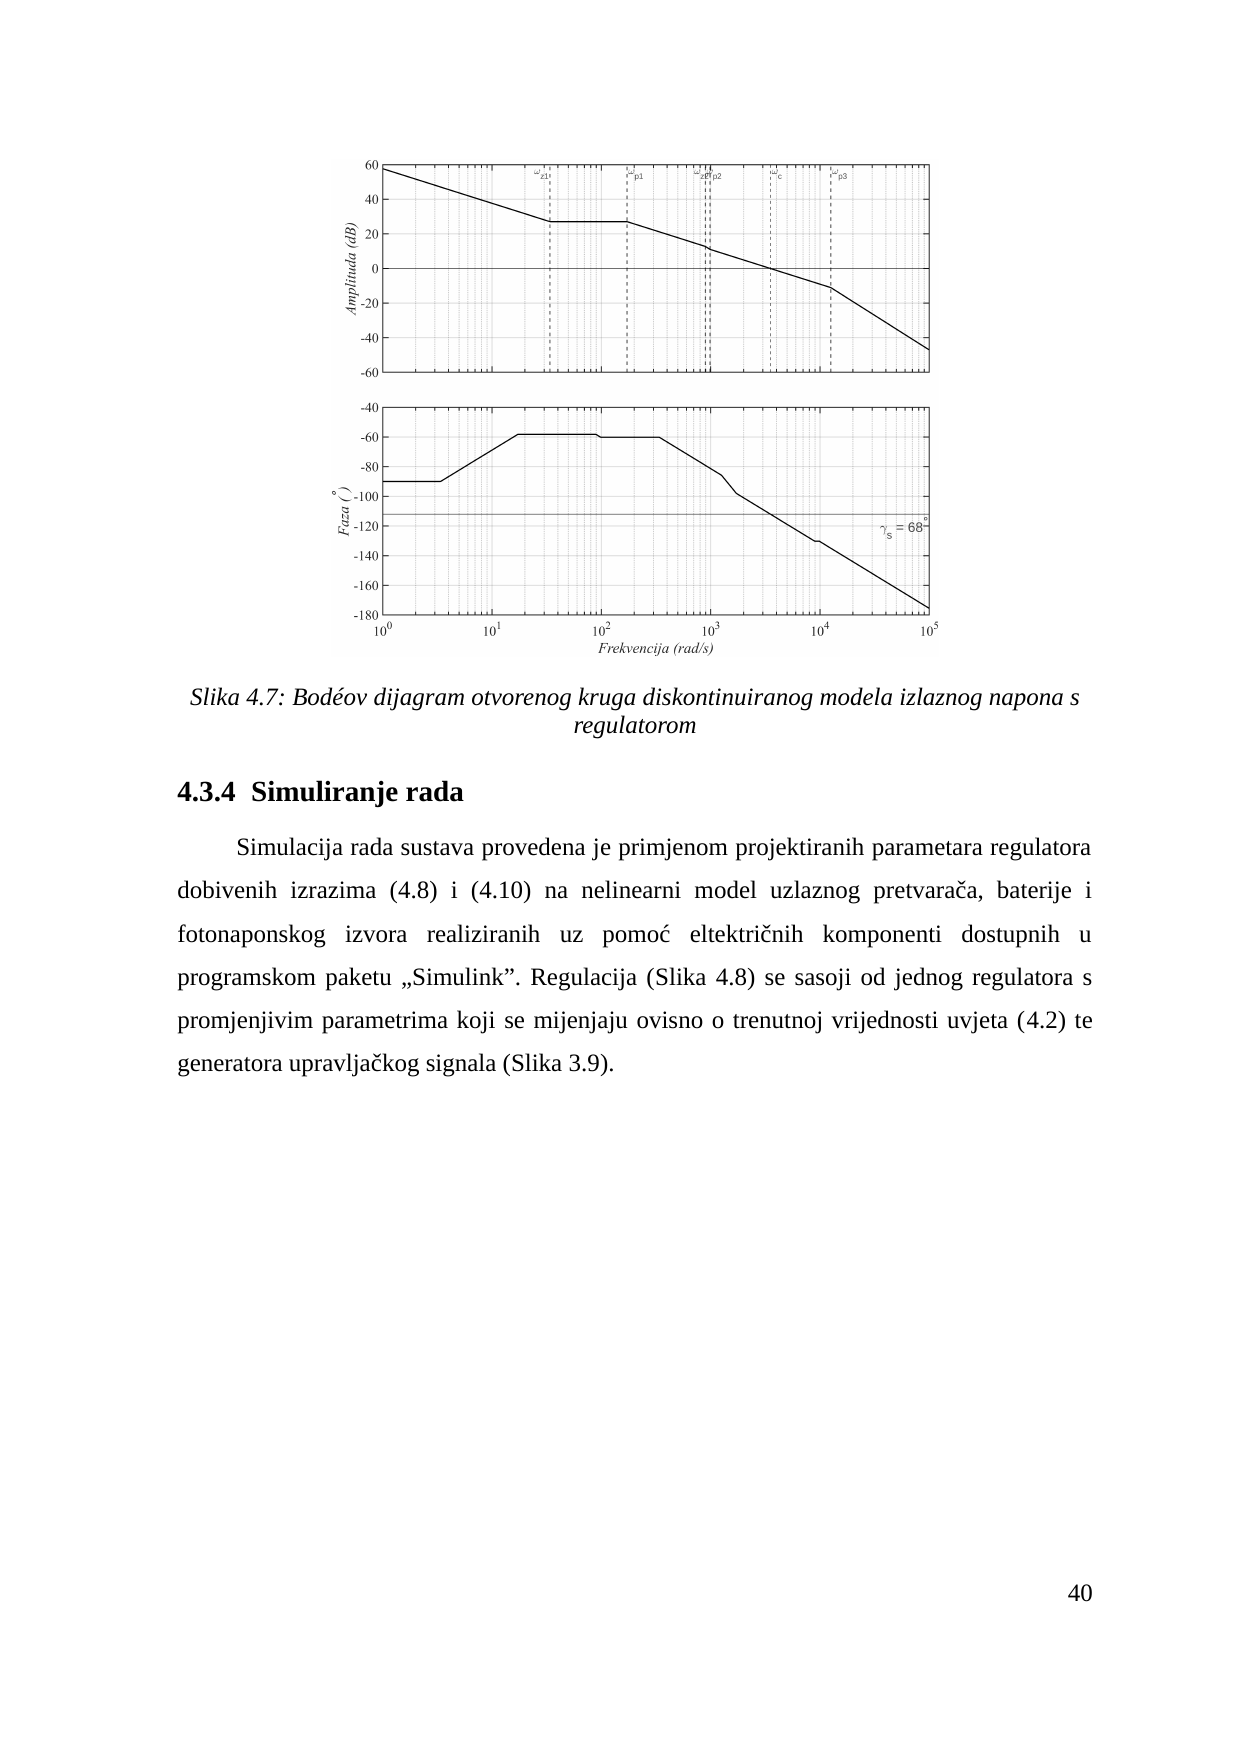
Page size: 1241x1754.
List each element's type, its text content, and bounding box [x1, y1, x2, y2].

text Slika 4.7: Bodéov dijagram otvorenog kruga diskontinuiranog modela izlaznog napona s regulatorom [182, 682, 1087, 739]
subtitle Simuliranje rada [177, 774, 1093, 808]
text Simulacija rada sustava provedena je primjenom projektiranih parametara regulatora dobivenih izrazima (4.8) i (4.10) na nelinearni model uzlaznog pretvarača, baterije i fotonaponskog izvora realiziranih uz pomoć eltektričnih komponenti dostupnih u programskom paketu „Simulink”. Regulacija (Slika 4.8) se sasoji od jednog regulatora s promjenjivim parametrima koji se mijenjaju ovisno o trenutnoj vrijednosti uvjeta (4.2) te generatora upravljačkog signala (Slika 3.9). [177, 832, 1093, 1077]
picture [331, 159, 939, 657]
